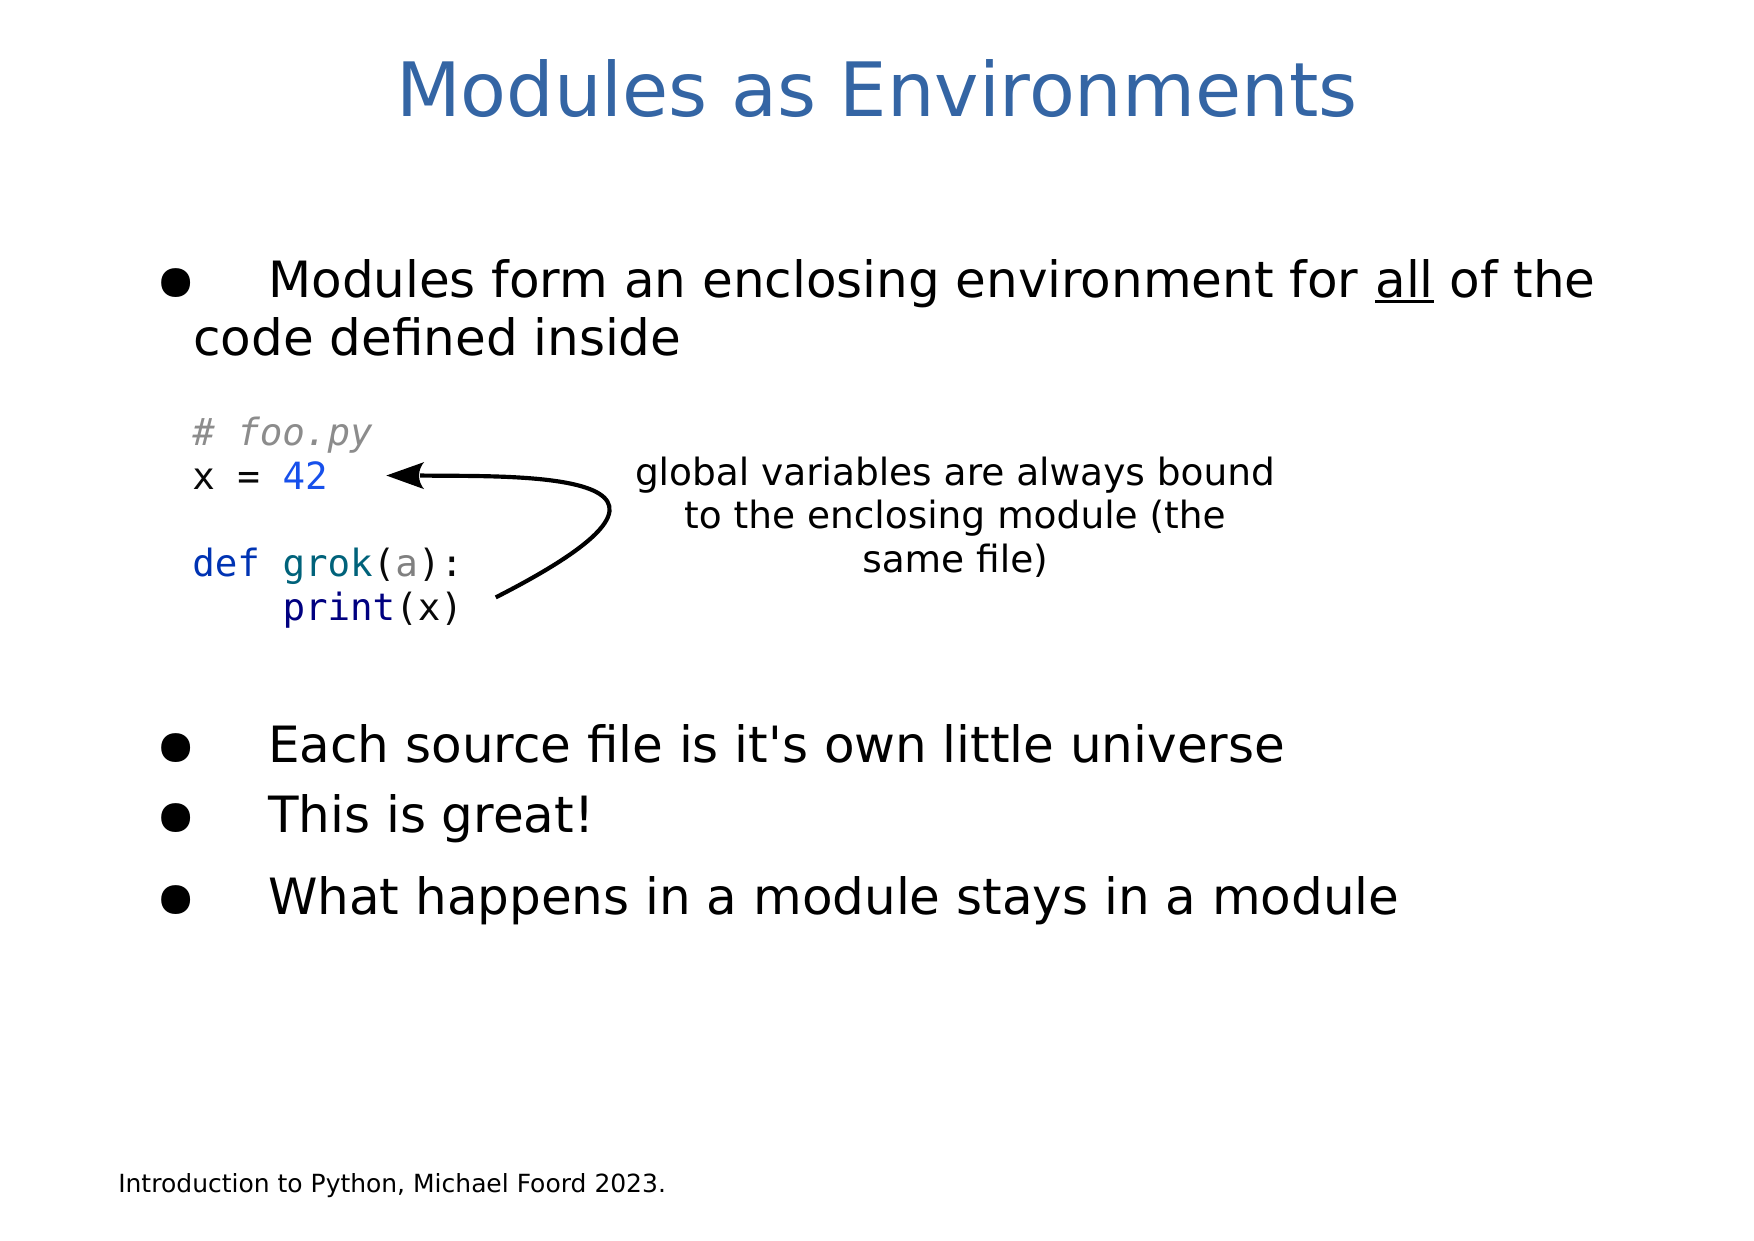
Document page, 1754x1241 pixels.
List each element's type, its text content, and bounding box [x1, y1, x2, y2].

list Modules form an enclosing environment for all of the code defined inside [156, 251, 1636, 367]
subtitle Modules as Environments [118, 47, 1636, 134]
list What happens in a module stays in a module [156, 868, 1636, 927]
list Each source file is it's own little universe [156, 716, 1636, 774]
text # foo.py x = 42 def grok(a): print(x) [192, 411, 1636, 673]
list This is great! [156, 786, 1636, 844]
